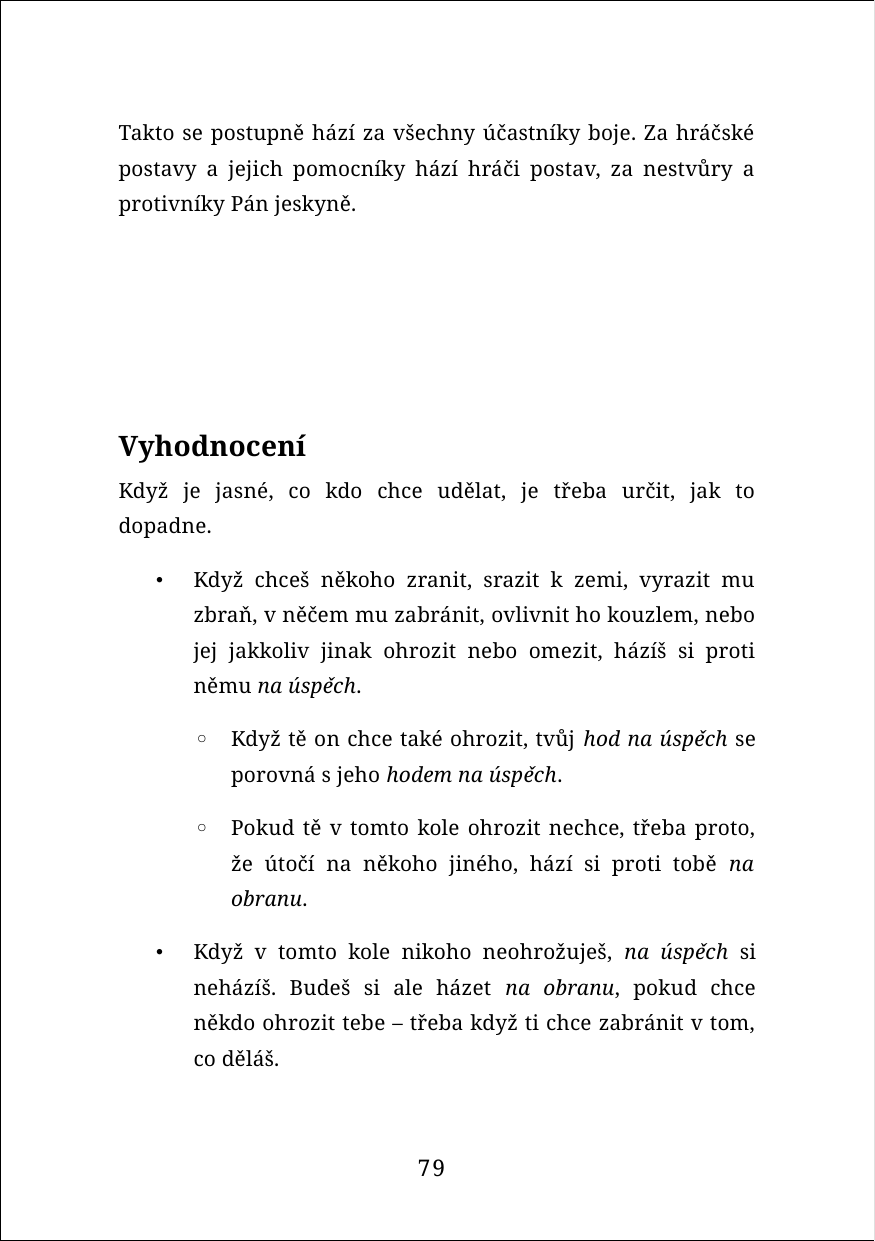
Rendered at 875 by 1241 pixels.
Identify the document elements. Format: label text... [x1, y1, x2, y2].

list Pokud tě v tomto kole ohrozit nechce, třeba proto, že útočí na někoho jiného, hází si proti tobě na obranu. [193, 813, 756, 913]
text Když je jasné, co kdo chce udělat, je třeba určit, jak to dopadne. [118, 476, 756, 540]
list Když v tomto kole nikoho neohrožuješ, na úspěch si neházíš. Budeš si ale házet na obranu, pokud chce někdo ohrozit tebe – třeba když ti chce zabránit v tom, co děláš. [156, 937, 756, 1072]
subtitle Vyhodnocení [118, 426, 756, 464]
list Když tě on chce také ohrozit, tvůj hod na úspěch se porovná s jeho hodem na úspěch. [193, 724, 756, 788]
text Takto se postupně hází za všechny účastníky boje. Za hráčské postavy a jejich pomocníky hází hráči postav, za nestvůry a protivníky Pán jeskyně. [118, 118, 756, 218]
list Když chceš někoho zranit, srazit k zemi, vyrazit mu zbraň, v něčem mu zabránit, ovlivnit ho kouzlem, nebo jej jakkoliv jinak ohrozit nebo omezit, házíš si proti němu na úspěch. [156, 565, 756, 700]
